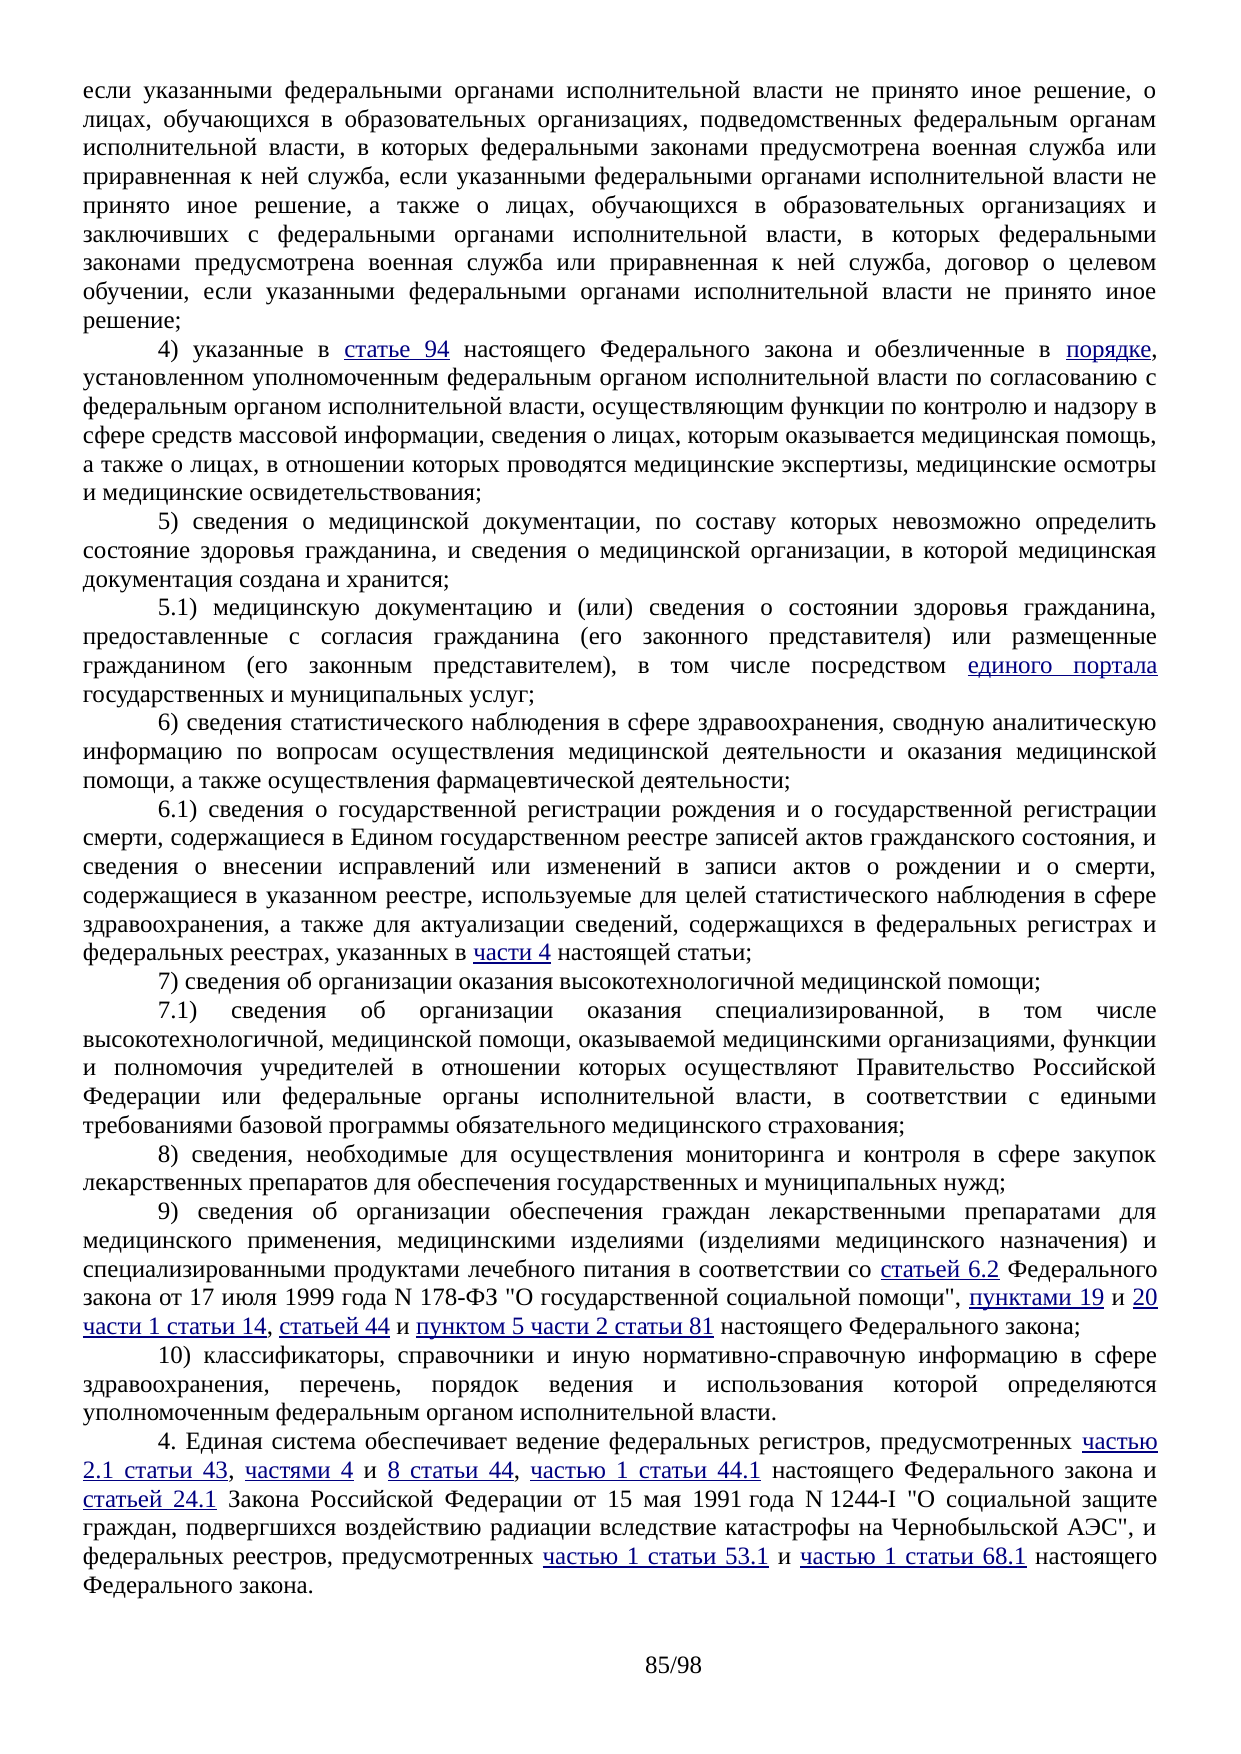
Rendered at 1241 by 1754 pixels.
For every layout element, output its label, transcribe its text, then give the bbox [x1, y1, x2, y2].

text 4) указанные в статье 94 настоящего Федерального закона и обезличенные в порядке, установленном уполномоченным федеральным органом исполнительной власти по согласованию с федеральным органом исполнительной власти, осуществляющим функции по контролю и надзору в сфере средств массовой информации, сведения о лицах, которым оказывается медицинская помощь, а также о лицах, в отношении которых проводятся медицинские экспертизы, медицинские осмотры и медицинские освидетельствования; [83, 334, 1157, 506]
text 5.1) медицинскую документацию и (или) сведения о состоянии здоровья гражданина, предоставленные с согласия гражданина (его законного представителя) или размещенные гражданином (его законным представителем), в том числе посредством единого портала государственных и муниципальных услуг; [83, 592, 1157, 707]
text 8) сведения, необходимые для осуществления мониторинга и контроля в сфере закупок лекарственных препаратов для обеспечения государственных и муниципальных нужд; [83, 1139, 1157, 1196]
text 6) сведения статистического наблюдения в сфере здравоохранения, сводную аналитическую информацию по вопросам осуществления медицинской деятельности и оказания медицинской помощи, а также осуществления фармацевтической деятельности; [83, 707, 1157, 794]
text 5) сведения о медицинской документации, по составу которых невозможно определить состояние здоровья гражданина, и сведения о медицинской организации, в которой медицинская документация создана и хранится; [83, 506, 1157, 592]
text 4. Единая система обеспечивает ведение федеральных регистров, предусмотренных частью 2.1 статьи 43, частями 4 и 8 статьи 44, частью 1 статьи 44.1 настоящего Федерального закона и статьей 24.1 Закона Российской Федерации от 15 мая 1991 года N 1244-I "О социальной защите граждан, подвергшихся воздействию радиации вследствие катастрофы на Чернобыльской АЭС", и федеральных реестров, предусмотренных частью 1 статьи 53.1 и частью 1 статьи 68.1 настоящего Федерального закона. [83, 1426, 1157, 1599]
text 7) сведения об организации оказания высокотехнологичной медицинской помощи; [83, 966, 1157, 995]
text 6.1) сведения о государственной регистрации рождения и о государственной регистрации смерти, содержащиеся в Едином государственном реестре записей актов гражданского состояния, и сведения о внесении исправлений или изменений в записи актов о рождении и о смерти, содержащиеся в указанном реестре, используемые для целей статистического наблюдения в сфере здравоохранения, а также для актуализации сведений, содержащихся в федеральных регистрах и федеральных реестрах, указанных в части 4 настоящей статьи; [83, 794, 1157, 966]
text 9) сведения об организации обеспечения граждан лекарственными препаратами для медицинского применения, медицинскими изделиями (изделиями медицинского назначения) и специализированными продуктами лечебного питания в соответствии со статьей 6.2 Федерального закона от 17 июля 1999 года N 178-ФЗ "О государственной социальной помощи", пунктами 19 и 20 части 1 статьи 14, статьей 44 и пунктом 5 части 2 статьи 81 настоящего Федерального закона; [83, 1196, 1157, 1340]
text 7.1) сведения об организации оказания специализированной, в том числе высокотехнологичной, медицинской помощи, оказываемой медицинскими организациями, функции и полномочия учредителей в отношении которых осуществляют Правительство Российской Федерации или федеральные органы исполнительной власти, в соответствии с едиными требованиями базовой программы обязательного медицинского страхования; [83, 995, 1157, 1139]
text если указанными федеральными органами исполнительной власти не принято иное решение, о лицах, обучающихся в образовательных организациях, подведомственных федеральным органам исполнительной власти, в которых федеральными законами предусмотрена военная служба или приравненная к ней служба, если указанными федеральными органами исполнительной власти не принято иное решение, а также о лицах, обучающихся в образовательных организациях и заключивших с федеральными органами исполнительной власти, в которых федеральными законами предусмотрена военная служба или приравненная к ней служба, договор о целевом обучении, если указанными федеральными органами исполнительной власти не принято иное решение; [83, 75, 1157, 334]
text 10) классификаторы, справочники и иную нормативно-справочную информацию в сфере здравоохранения, перечень, порядок ведения и использования которой определяются уполномоченным федеральным органом исполнительной власти. [83, 1340, 1157, 1426]
